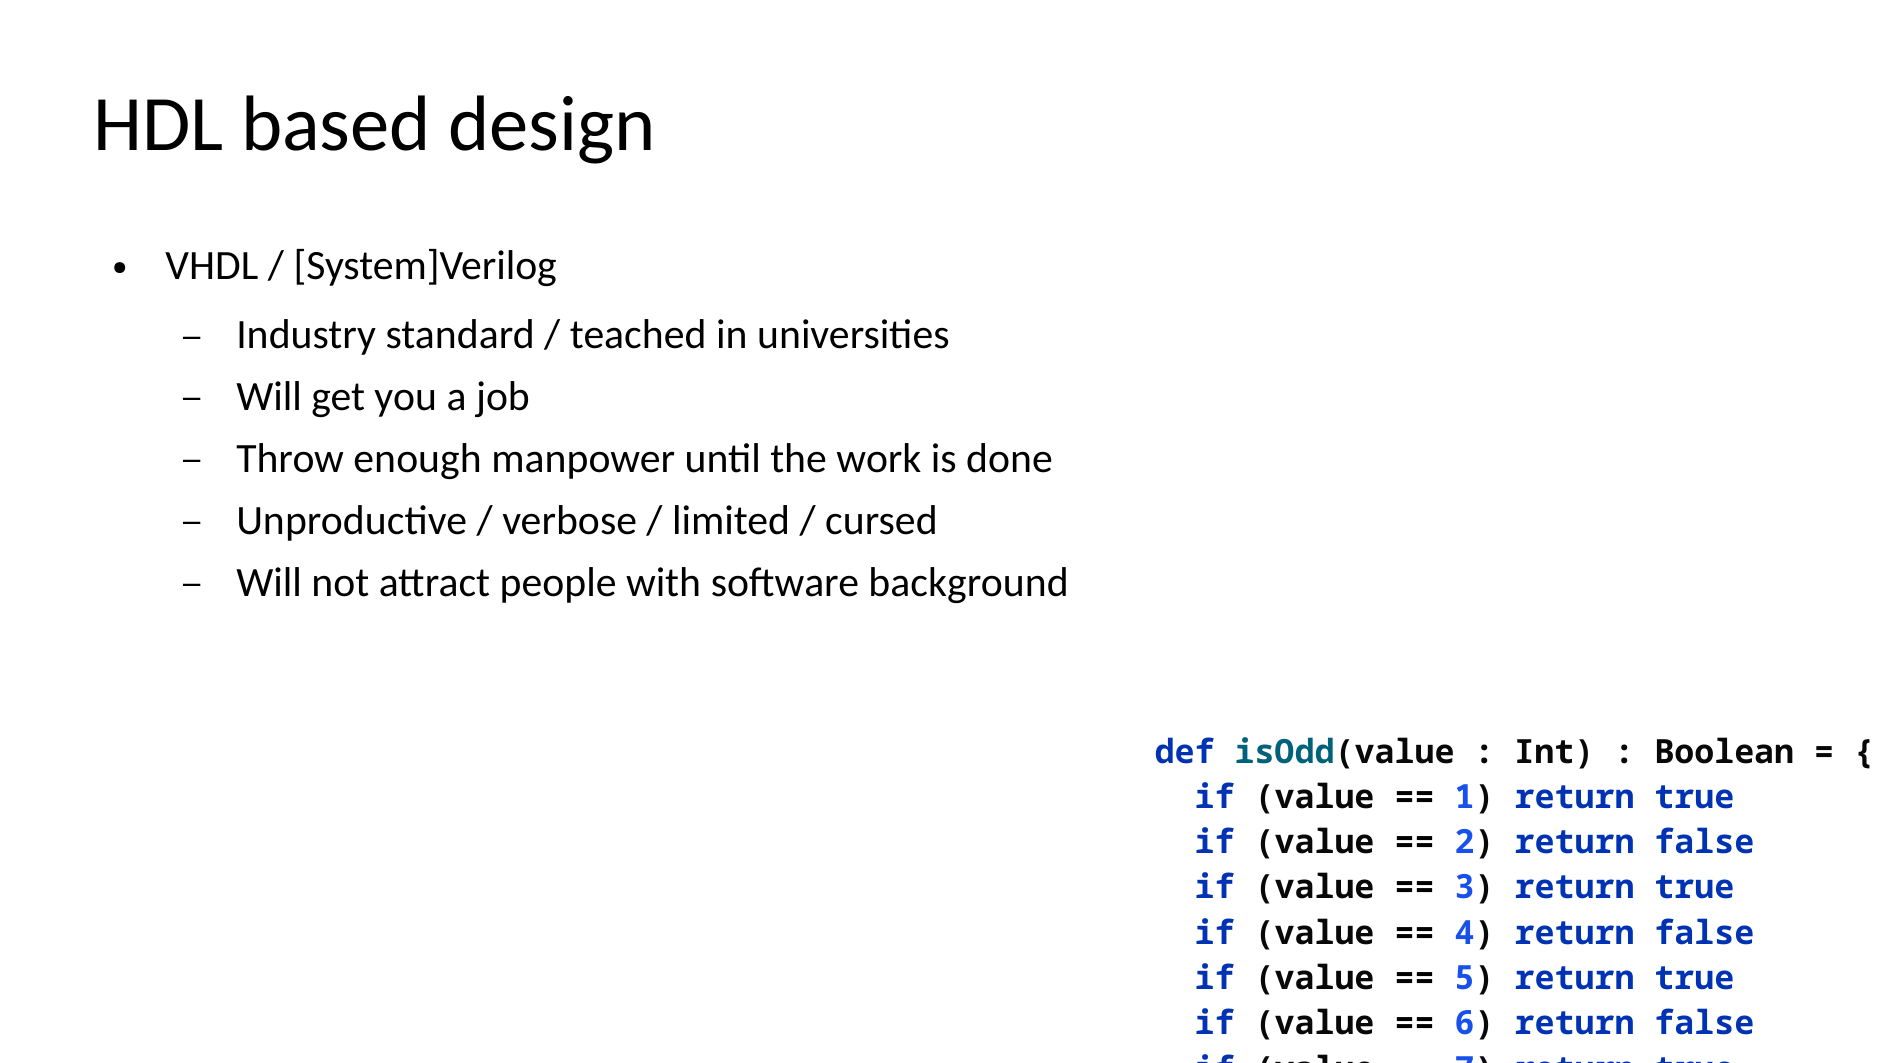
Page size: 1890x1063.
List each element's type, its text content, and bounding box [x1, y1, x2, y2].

title HDL based design [93, 42, 1795, 220]
list VHDL / [System]Verilog Industry standard / teached in universities Will get you a job Throw enough manpower until the work is done Unproductive / verbose / limited / cursed Will not attract people with software background [94, 248, 1890, 957]
text_box def isOdd(value : Int) : Boolean = { if (value == 1) return true if (value == 2) return false if (value == 3) return true if (value == 4) return false if (value == 5) return true if (value == 6) return false if (value == 7) return true if (value == 8) return false if (value == 9) return true ??? } [1139, 720, 1890, 1063]
